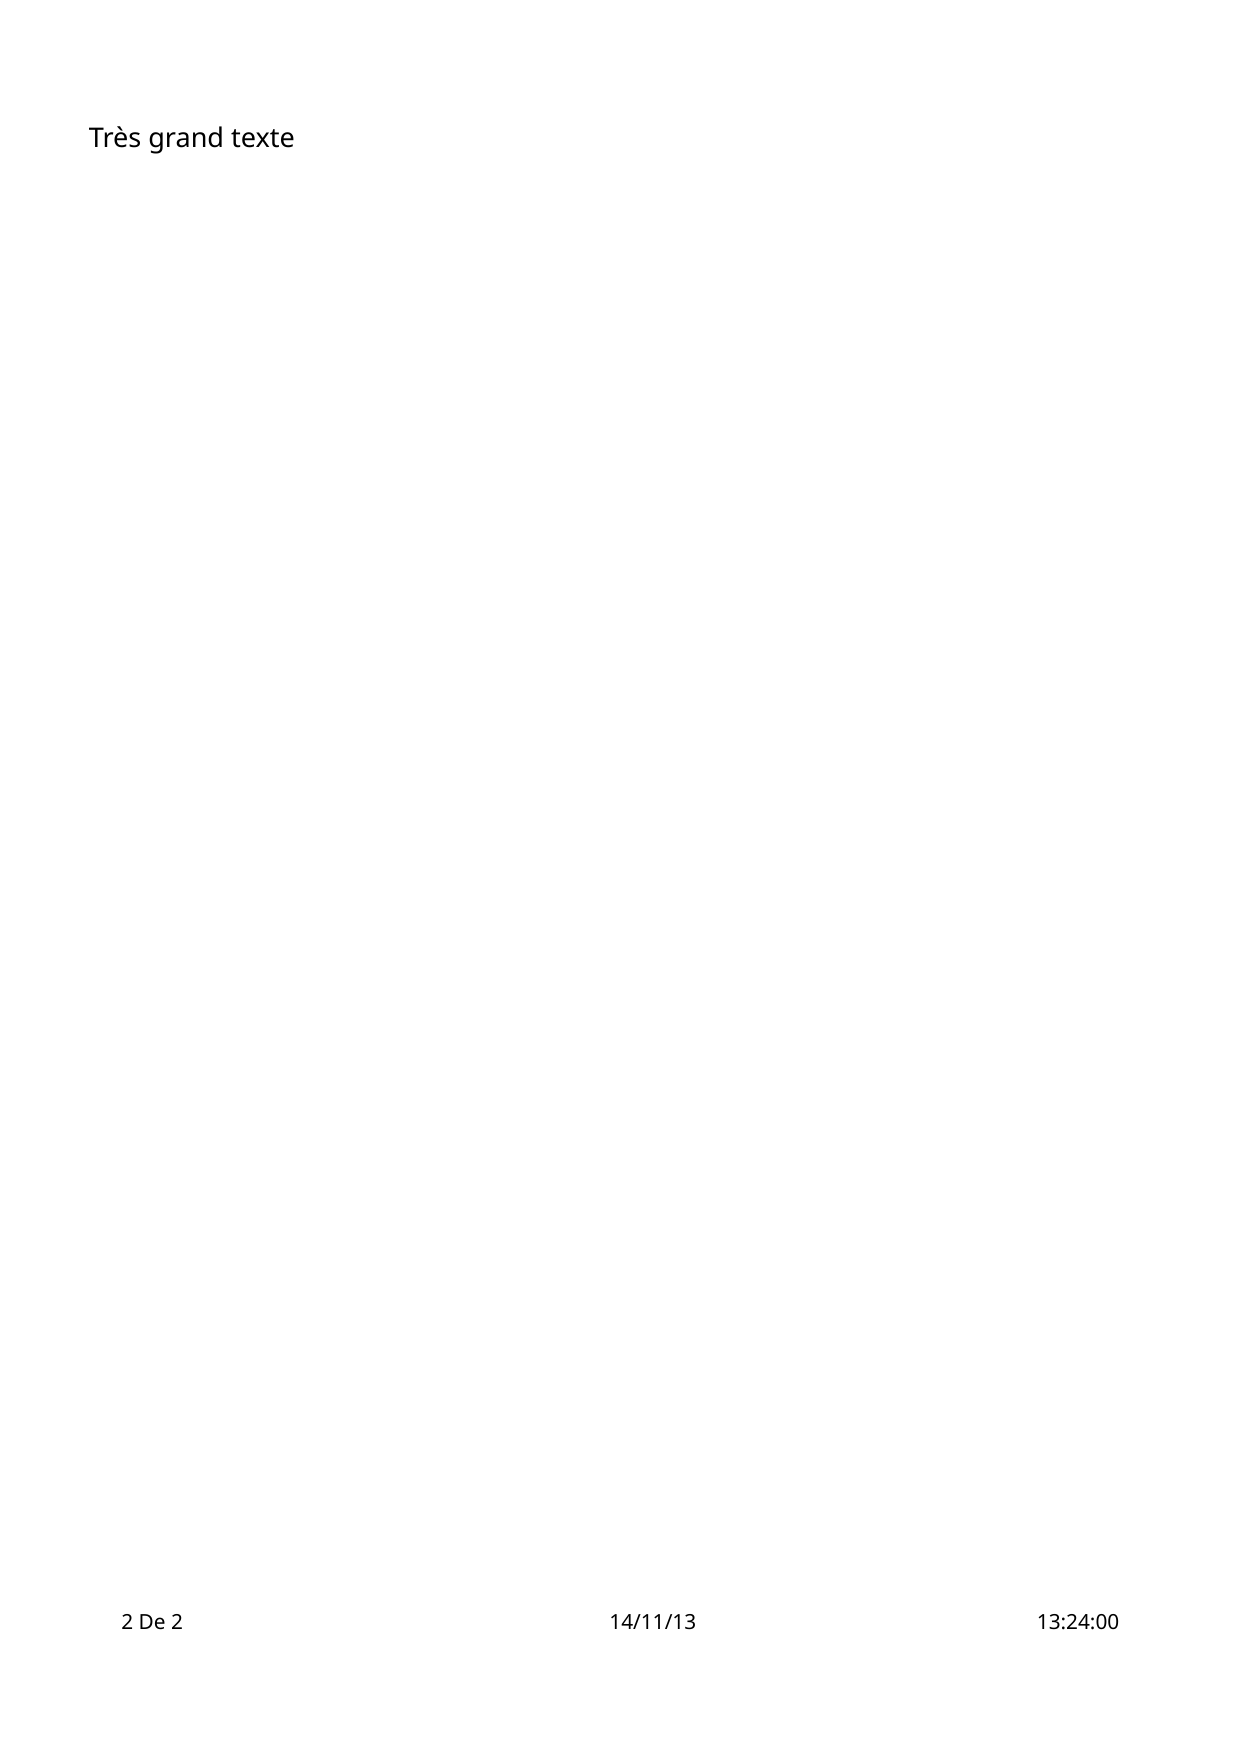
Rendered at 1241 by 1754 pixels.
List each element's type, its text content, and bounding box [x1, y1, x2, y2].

text Très grand texte [88, 118, 1152, 155]
